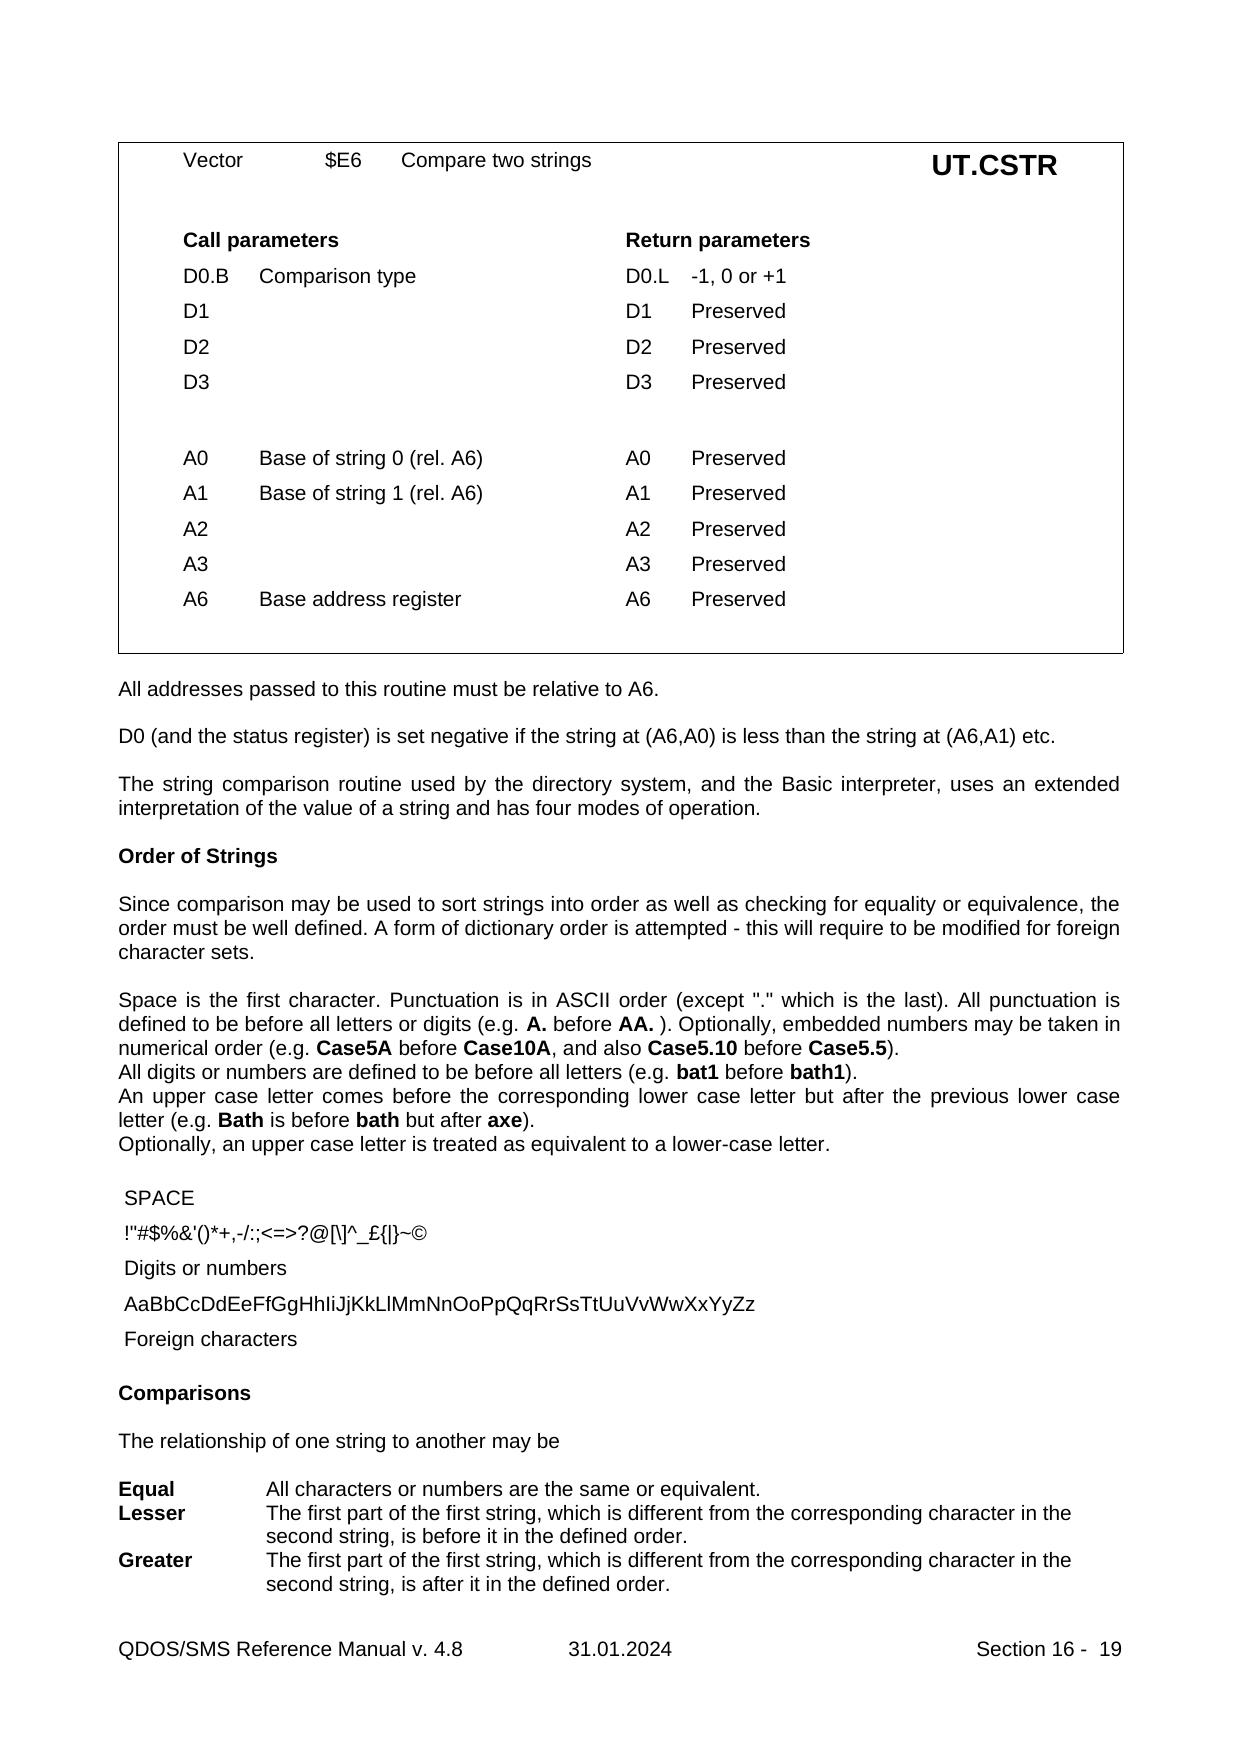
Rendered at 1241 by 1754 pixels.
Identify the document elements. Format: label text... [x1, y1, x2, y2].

table_header UT.CSTR [868, 143, 1063, 187]
table_cell A0 [620, 440, 685, 475]
table_cell Preserved [685, 329, 1063, 364]
table_cell !"#$%&'()*+,-/:;<=>?@[\]^_£{|}~© [118, 1215, 792, 1250]
table_cell [253, 294, 619, 329]
table_cell A1 [177, 475, 253, 511]
table_cell D0.L [620, 258, 685, 293]
table_cell A3 [177, 546, 253, 582]
table_cell [253, 364, 619, 400]
table_cell [1064, 617, 1123, 652]
table_header [1064, 143, 1123, 187]
table_cell [1064, 329, 1123, 364]
text An upper case letter comes before the corresponding lower case letter but after the previous lower case letter (e.g. Bath is before bath but after axe). [118, 1084, 1122, 1132]
table_cell [253, 546, 619, 582]
table_cell D2 [620, 329, 685, 364]
table_cell [1064, 223, 1123, 258]
table_cell [119, 258, 177, 293]
table_cell [1064, 400, 1123, 440]
table_cell Preserved [685, 511, 1063, 546]
table_cell Comparison type [253, 258, 619, 293]
table_cell Return parameters [620, 223, 1063, 258]
table_cell Call parameters [177, 223, 619, 258]
table_cell Preserved [685, 475, 1063, 511]
table_cell [253, 511, 619, 546]
table_cell D1 [177, 294, 253, 329]
table_cell D0.B [177, 258, 253, 293]
table_cell [1064, 294, 1123, 329]
table_cell Foreign characters [118, 1321, 792, 1357]
text All addresses passed to this routine must be relative to A6. [118, 676, 1122, 700]
table_cell D2 [177, 329, 253, 364]
table_cell Preserved [685, 294, 1063, 329]
table_cell A6 [620, 582, 685, 617]
table_cell [177, 187, 319, 223]
table_cell [1064, 364, 1123, 400]
table_header Vector [177, 143, 319, 187]
table_cell A1 [620, 475, 685, 511]
table_cell [119, 329, 177, 364]
table_cell [119, 294, 177, 329]
table_cell [685, 400, 1063, 440]
table_header [119, 143, 177, 187]
table_cell Preserved [685, 582, 1063, 617]
table_cell [1064, 187, 1123, 223]
table_cell [119, 475, 177, 511]
table_cell [620, 400, 685, 440]
table_header $E6 [319, 143, 395, 187]
text second string, is before it in the defined order. [118, 1524, 1122, 1548]
table_cell [119, 511, 177, 546]
table_cell [177, 617, 265, 652]
text D0 (and the status register) is set negative if the string at (A6,A0) is less than the string at (A6,A1) etc. [118, 724, 1122, 748]
table_cell [119, 187, 177, 223]
table_cell [119, 546, 177, 582]
table_cell A3 [620, 546, 685, 582]
table_cell [253, 329, 619, 364]
text Since comparison may be used to sort strings into order as well as checking for equality or equivalence, the order must be well defined. A form of dictionary order is attempted - this will require to be modified for foreign character sets. [118, 892, 1122, 964]
table_cell [1064, 511, 1123, 546]
table_cell -1, 0 or +1 [685, 258, 1063, 293]
text Lesser The first part of the first string, which is different from the corresponding character in the [118, 1500, 1122, 1524]
table_cell [1064, 475, 1123, 511]
table_cell D3 [177, 364, 253, 400]
table_header Compare two strings [395, 143, 868, 187]
table_cell [119, 400, 177, 440]
table_cell [119, 364, 177, 400]
text Space is the first character. Punctuation is in ASCII order (except "." which is the last). All punctuation is defined to be before all letters or digits (e.g. A. before AA. ). Optionally, embedded numbers may be taken in numerical order (e.g. Case5A before Case10A, and also Case5.10 before Case5.5). [118, 988, 1122, 1060]
text Comparisons [118, 1381, 1122, 1404]
table_cell [119, 440, 177, 475]
table_cell [265, 617, 1063, 652]
text second string, is after it in the defined order. [118, 1572, 1122, 1596]
table_cell D3 [620, 364, 685, 400]
text Greater The first part of the first string, which is different from the corresponding character in the [118, 1548, 1122, 1572]
text Equal All characters or numbers are the same or equivalent. [118, 1476, 1122, 1500]
table_cell Preserved [685, 440, 1063, 475]
table_cell [319, 187, 1063, 223]
table_cell [177, 400, 253, 440]
text All digits or numbers are defined to be before all letters (e.g. bat1 before bath1). [118, 1060, 1122, 1084]
table_cell Base address register [253, 582, 619, 617]
table_cell Base of string 0 (rel. A6) [253, 440, 619, 475]
table_cell A2 [177, 511, 253, 546]
text The relationship of one string to another may be [118, 1428, 1122, 1452]
table_cell D1 [620, 294, 685, 329]
table_cell A6 [177, 582, 253, 617]
table_cell A0 [177, 440, 253, 475]
table_header SPACE [118, 1180, 792, 1215]
text Optionally, an upper case letter is treated as equivalent to a lower-case letter. [118, 1132, 1122, 1156]
table_cell Preserved [685, 546, 1063, 582]
table_cell [1064, 582, 1123, 617]
table_cell Base of string 1 (rel. A6) [253, 475, 619, 511]
table_cell [119, 582, 177, 617]
table_cell [1064, 546, 1123, 582]
table_cell [1064, 258, 1123, 293]
text Order of Strings [118, 844, 1122, 868]
table_cell [253, 400, 619, 440]
text The string comparison routine used by the directory system, and the Basic interpreter, uses an extended interpretation of the value of a string and has four modes of operation. [118, 772, 1122, 820]
table_cell AaBbCcDdEeFfGgHhIiJjKkLlMmNnOoPpQqRrSsTtUuVvWwXxYyZz [118, 1286, 792, 1321]
table_cell A2 [620, 511, 685, 546]
table_cell [1064, 440, 1123, 475]
table_cell Preserved [685, 364, 1063, 400]
table_cell [119, 223, 177, 258]
table_cell Digits or numbers [118, 1250, 792, 1286]
table_cell [119, 617, 177, 652]
